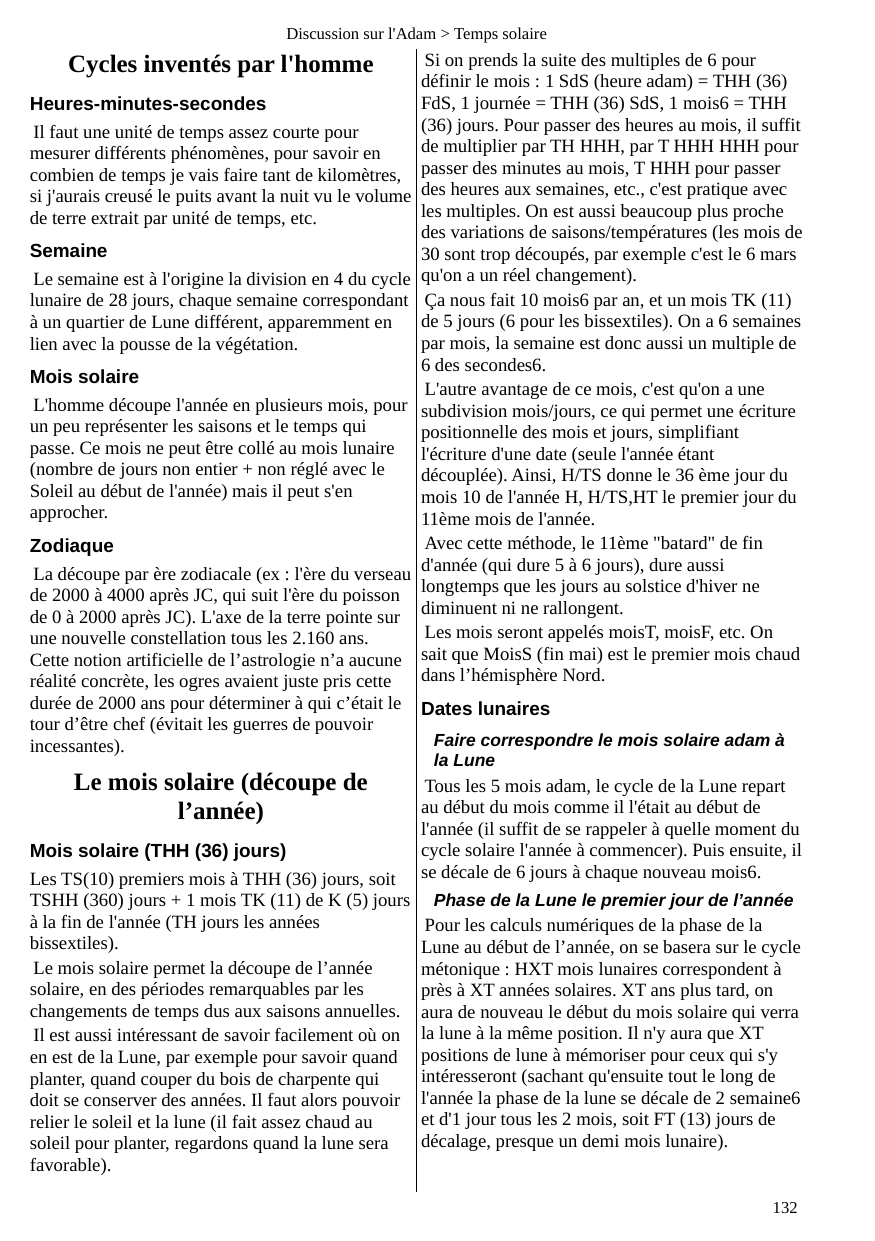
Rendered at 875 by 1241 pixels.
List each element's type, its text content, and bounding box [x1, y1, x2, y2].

text Le mois solaire permet la découpe de l’année solaire, en des périodes remarquables par les changements de temps dus aux saisons annuelles. [29, 957, 412, 1021]
text Il faut une unité de temps assez courte pour mesurer différents phénomènes, pour savoir en combien de temps je vais faire tant de kilomètres, si j'aurais creusé le puits avant la nuit vu le volume de terre extrait par unité de temps, etc. [29, 121, 412, 228]
text Ça nous fait 10 mois6 par an, et un mois TK (11) de 5 jours (6 pour les bissextiles). On a 6 semaines par mois, la semaine est donc aussi un multiple de 6 des secondes6. [421, 289, 803, 375]
text Pour les calculs numériques de la phase de la Lune au début de l’année, on se basera sur le cycle métonique : HXT mois lunaires correspondent à près à XT années solaires. XT ans plus tard, on aura de nouveau le début du mois solaire qui verra la lune à la même position. Il n'y aura que XT positions de lune à mémoriser pour ceux qui s'y intéresseront (sachant qu'ensuite tout le long de l'année la phase de la lune se décale de 2 semaine6 et d'1 jour tous les 2 mois, soit FT (13) jours de décalage, presque un demi mois lunaire). [421, 914, 803, 1151]
subtitle Dates lunaires [421, 697, 803, 719]
text L'autre avantage de ce mois, c'est qu'on a une subdivision mois/jours, ce qui permet une écriture positionnelle des mois et jours, simplifiant l'écriture d'une date (seule l'année étant découplée). Ainsi, H/TS donne le 36 ème jour du mois 10 de l'année H, H/TS,HT le premier jour du 11ème mois de l'année. [421, 378, 803, 529]
subtitle Heures-minutes-secondes [29, 93, 412, 114]
subtitle Mois solaire [29, 366, 412, 388]
text Les mois seront appelés moisT, moisF, etc. On sait que MoisS (fin mai) est le premier mois chaud dans l’hémisphère Nord. [421, 621, 803, 686]
text Le semaine est à l'origine la division en 4 du cycle lunaire de 28 jours, chaque semaine correspondant à un quartier de Lune différent, apparemment en lien avec la pousse de la végétation. [29, 268, 412, 354]
text Avec cette méthode, le 11ème "batard" de fin d'année (qui dure 5 à 6 jours), dure aussi longtemps que les jours au solstice d'hiver ne diminuent ni ne rallongent. [421, 532, 803, 618]
subtitle Faire correspondre le mois solaire adam à la Lune [434, 730, 803, 770]
subtitle Mois solaire (THH (36) jours) [29, 840, 412, 862]
subtitle Phase de la Lune le premier jour de l’année [434, 890, 803, 910]
subtitle Le mois solaire (découpe de l’année) [29, 767, 412, 824]
text L'homme découpe l'année en plusieurs mois, pour un peu représenter les saisons et le temps qui passe. Ce mois ne peut être collé au mois lunaire (nombre de jours non entier + non réglé avec le Soleil au début de l'année) mais il peut s'en approcher. [29, 393, 412, 523]
text La découpe par ère zodiacale (ex : l'ère du verseau de 2000 à 4000 après JC, qui suit l'ère du poisson de 0 à 2000 après JC). L'axe de la terre pointe sur une nouvelle constellation tous les 2.160 ans. Cette notion artificielle de l’astrologie n’a aucune réalité concrète, les ogres avaient juste pris cette durée de 2000 ans pour déterminer à qui c’était le tour d’être chef (évitait les guerres de pouvoir incessantes). [29, 562, 412, 756]
subtitle Cycles inventés par l'homme [29, 49, 412, 77]
subtitle Semaine [29, 240, 412, 262]
text Les TS(10) premiers mois à THH (36) jours, soit TSHH (360) jours + 1 mois TK (11) de K (5) jours à la fin de l'année (TH jours les années bissextiles). [29, 868, 412, 954]
text Il est aussi intéressant de savoir facilement où on en est de la Lune, par exemple pour savoir quand planter, quand couper du bois de charpente qui doit se conserver des années. Il faut alors pouvoir relier le soleil et la lune (il fait assez chaud au soleil pour planter, regardons quand la lune sera favorable). [29, 1024, 412, 1175]
subtitle Zodiaque [29, 535, 412, 556]
text Tous les 5 mois adam, le cycle de la Lune repart au début du mois comme il l'était au début de l'année (il suffit de se rappeler à quelle moment du cycle solaire l'année à commencer). Puis ensuite, il se décale de 6 jours à chaque nouveau mois6. [421, 774, 803, 882]
text Si on prends la suite des multiples de 6 pour définir le mois : 1 SdS (heure adam) = THH (36) FdS, 1 journée = THH (36) SdS, 1 mois6 = THH (36) jours. Pour passer des heures au mois, il suffit de multiplier par TH HHH, par T HHH HHH pour passer des minutes au mois, T HHH pour passer des heures aux semaines, etc., c'est pratique avec les multiples. On est aussi beaucoup plus proche des variations de saisons/températures (les mois de 30 sont trop découpés, par exemple c'est le 6 mars qu'on a un réel changement). [421, 49, 803, 286]
